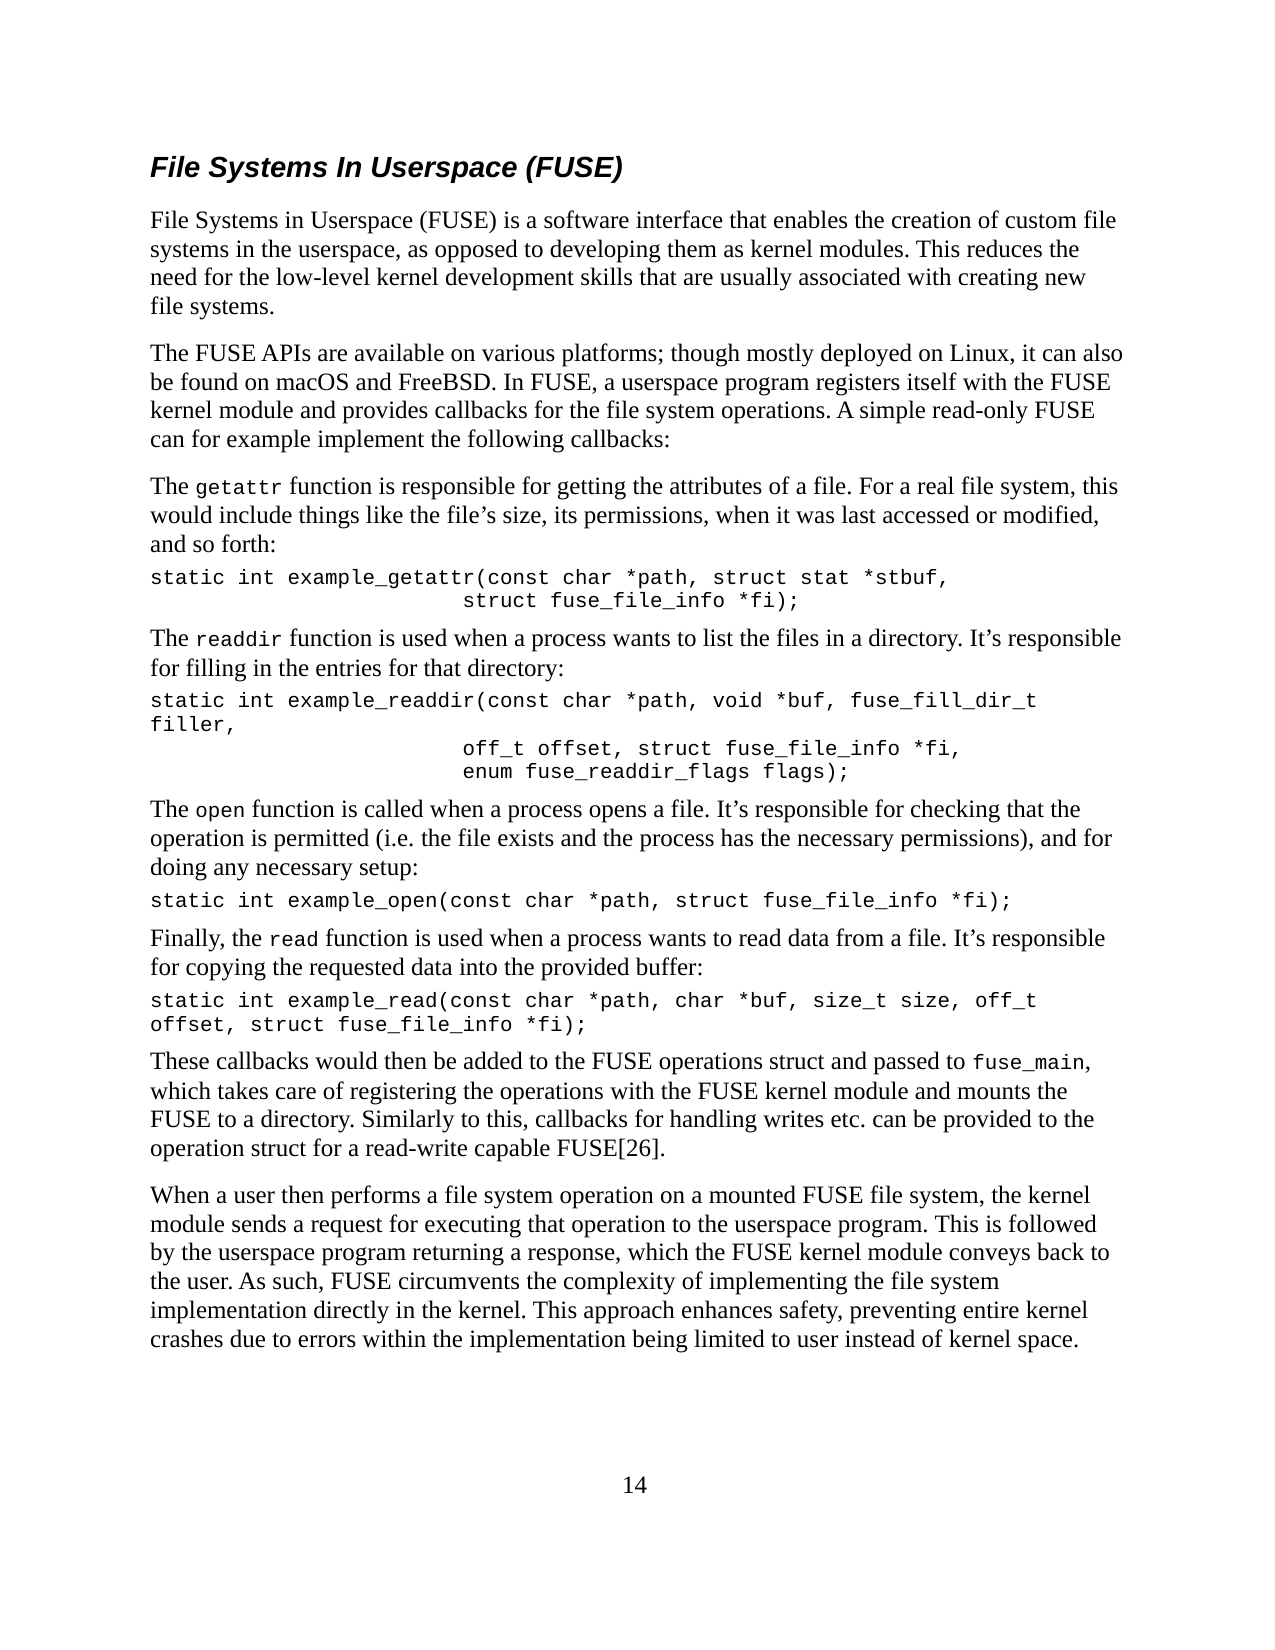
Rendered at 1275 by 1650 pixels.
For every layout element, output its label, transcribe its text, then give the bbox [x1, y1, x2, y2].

text The FUSE APIs are available on various platforms; though mostly deployed on Linux, it can also be found on macOS and FreeBSD. In FUSE, a userspace program registers itself with the FUSE kernel module and provides callbacks for the file system operations. A simple read-only FUSE can for example implement the following callbacks: [150, 338, 1125, 453]
text Finally, the read function is used when a process wants to read data from a file. It’s responsible for copying the requested data into the provided buffer: [150, 923, 1125, 981]
text The open function is called when a process opens a file. It’s responsible for checking that the operation is permitted (i.e. the file exists and the process has the necessary permissions), and for doing any necessary setup: [150, 794, 1125, 881]
text enum fuse_readdir_flags flags); [150, 761, 1125, 785]
text static int example_readdir(const char *path, void *buf, fuse_fill_dir_t filler, [150, 690, 1125, 738]
text static int example_read(const char *path, char *buf, size_t size, off_t offset, struct fuse_file_info *fi); [150, 990, 1125, 1037]
text File Systems in Userspace (FUSE) is a software interface that enables the creation of custom file systems in the userspace, as opposed to developing them as kernel modules. This reduces the need for the low-level kernel development skills that are usually associated with creating new file systems. [150, 205, 1125, 320]
text static int example_open(const char *path, struct fuse_file_info *fi); [150, 890, 1125, 914]
text These callbacks would then be added to the FUSE operations struct and passed to fuse_main, which takes care of registering the operations with the FUSE kernel module and mounts the FUSE to a directory. Similarly to this, callbacks for handling writes etc. can be provided to the operation struct for a read-write capable FUSE[26]. [150, 1046, 1125, 1162]
subtitle File Systems In Userspace (FUSE) [150, 150, 1125, 183]
text The readdir function is used when a process wants to list the files in a directory. It’s responsible for filling in the entries for that directory: [150, 623, 1125, 681]
text struct fuse_file_info *fi); [150, 591, 1125, 614]
text When a user then performs a file system operation on a mounted FUSE file system, the kernel module sends a request for executing that operation to the userspace program. This is followed by the userspace program returning a response, which the FUSE kernel module conveys back to the user. As such, FUSE circumvents the complexity of implementing the file system implementation directly in the kernel. This approach enhances safety, preventing entire kernel crashes due to errors within the implementation being limited to user instead of kernel space. [150, 1180, 1125, 1352]
text The getattr function is responsible for getting the attributes of a file. For a real file system, this would include things like the file’s size, its permissions, when it was last accessed or modified, and so forth: [150, 471, 1125, 558]
text off_t offset, struct fuse_file_info *fi, [150, 738, 1125, 761]
text static int example_getattr(const char *path, struct stat *stbuf, [150, 567, 1125, 591]
